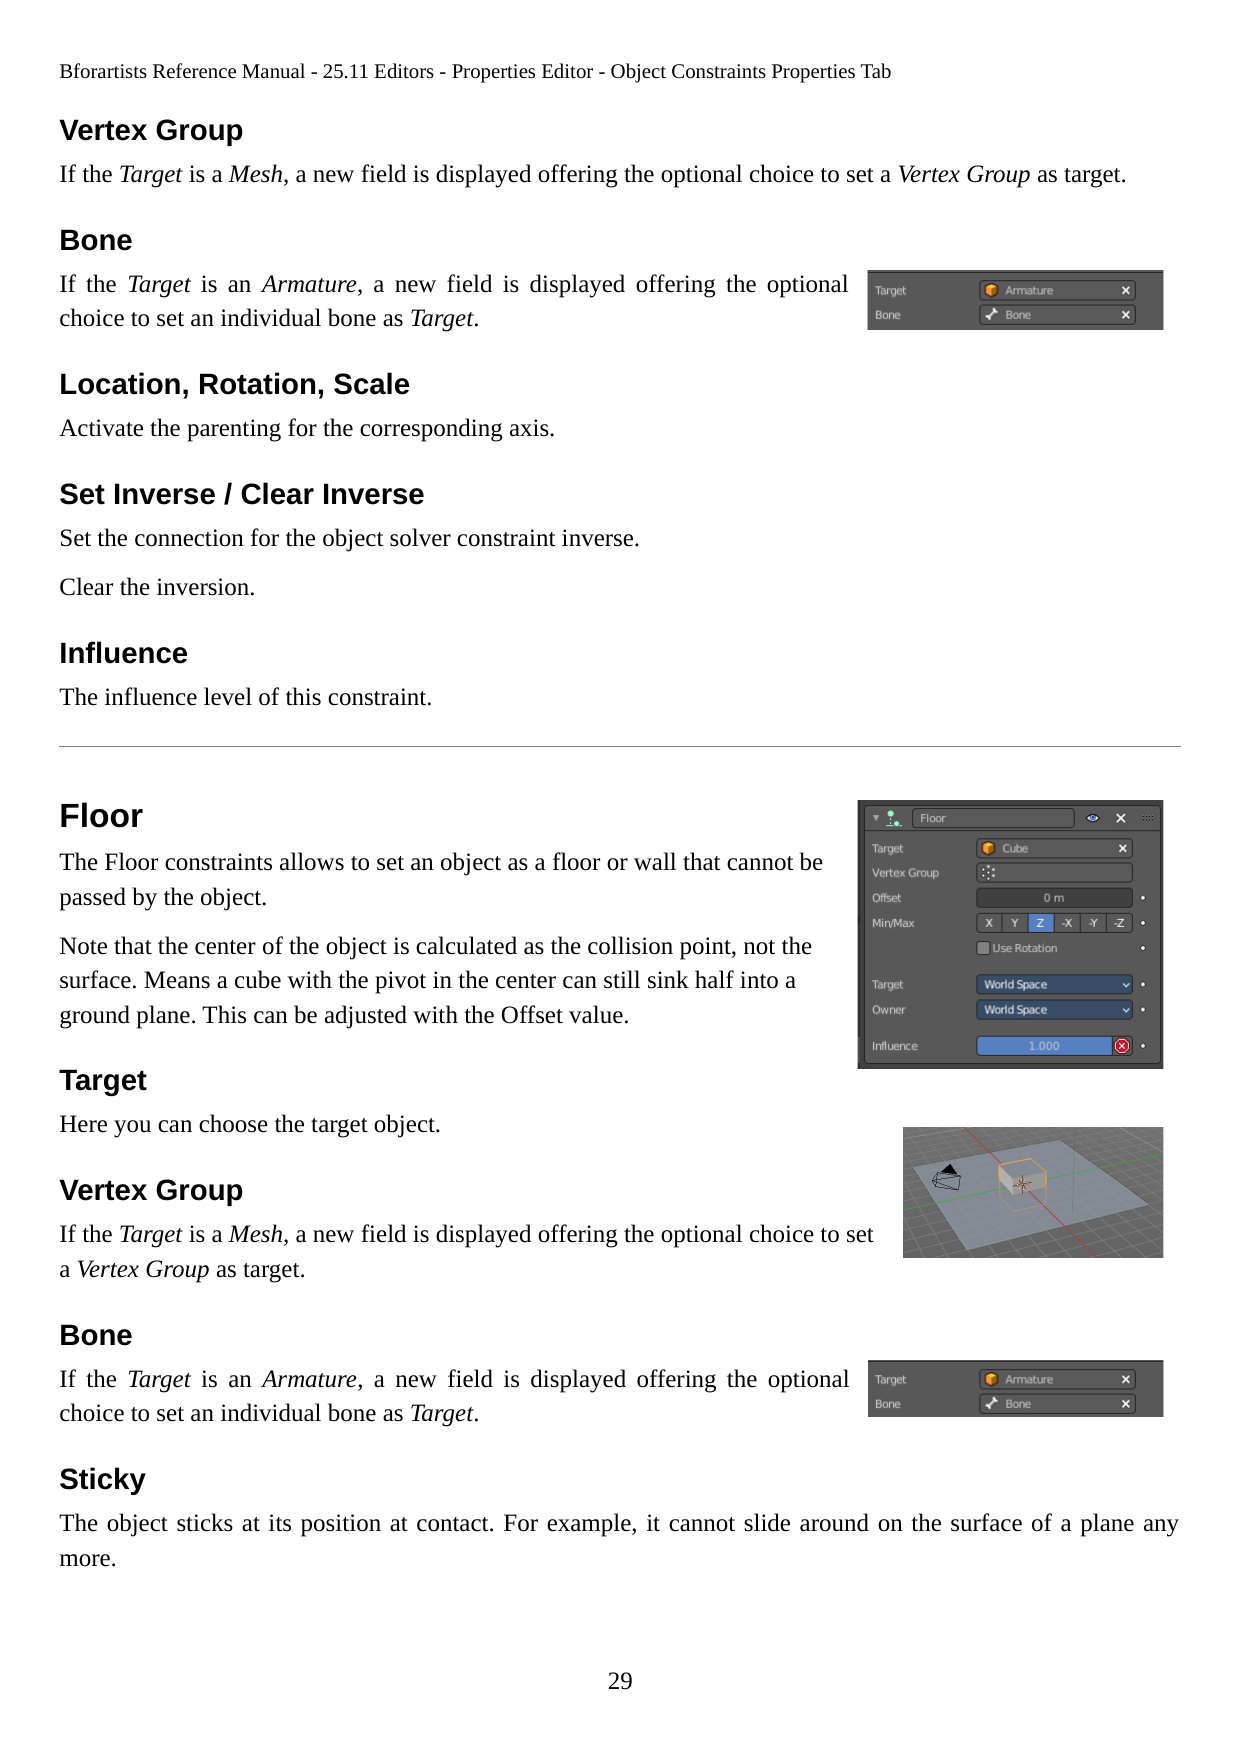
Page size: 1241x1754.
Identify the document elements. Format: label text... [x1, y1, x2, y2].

subtitle [1164, 1173, 1181, 1207]
subtitle Bone [59, 1318, 1181, 1351]
subtitle Floor [59, 796, 1181, 835]
text Note that the center of the object is calculated as the collision point, not the surface. Means a cube with the pivot in the center can still sink half into a ground plane. This can be adjusted with the Offset value. [59, 931, 857, 1028]
picture [903, 1127, 1164, 1258]
text The Floor constraints allows to set an object as a floor or wall that cannot be passed by the object. [59, 847, 857, 910]
text Set the connection for the object solver constraint inverse. [59, 523, 1181, 552]
subtitle Location, Rotation, Scale [59, 367, 1181, 401]
subtitle Vertex Group [59, 1173, 903, 1207]
subtitle Vertex Group [59, 113, 1181, 146]
text Activate the parenting for the corresponding axis. [59, 413, 1181, 442]
subtitle Set Inverse / Clear Inverse [59, 477, 1181, 511]
text If the Target is a Mesh, a new field is displayed offering the optional choice to set a Vertex Group as target. [59, 159, 1181, 188]
text Here you can choose the target object. [59, 1109, 1181, 1138]
picture [868, 1360, 1164, 1417]
picture [867, 270, 1164, 330]
text The influence level of this constraint. [59, 682, 1181, 711]
text Clear the inversion. [59, 572, 1181, 601]
subtitle Target [59, 1063, 1181, 1097]
text The object sticks at its position at contact. For example, it cannot slide around on the surface of a plane any more. [59, 1508, 1181, 1571]
text If the Target is an Armature, a new field is displayed offering the optional choice to set an individual bone as Target. [59, 1364, 1181, 1427]
subtitle Influence [59, 636, 1181, 669]
subtitle Bone [59, 222, 1181, 256]
text If the Target is an Armature, a new field is displayed offering the optional choice to set an individual bone as Target. [59, 269, 1181, 332]
subtitle Sticky [59, 1462, 1181, 1496]
text If the Target is a Mesh, a new field is displayed offering the optional choice to set a Vertex Group as target. [59, 1219, 1181, 1283]
picture [857, 800, 1164, 1069]
